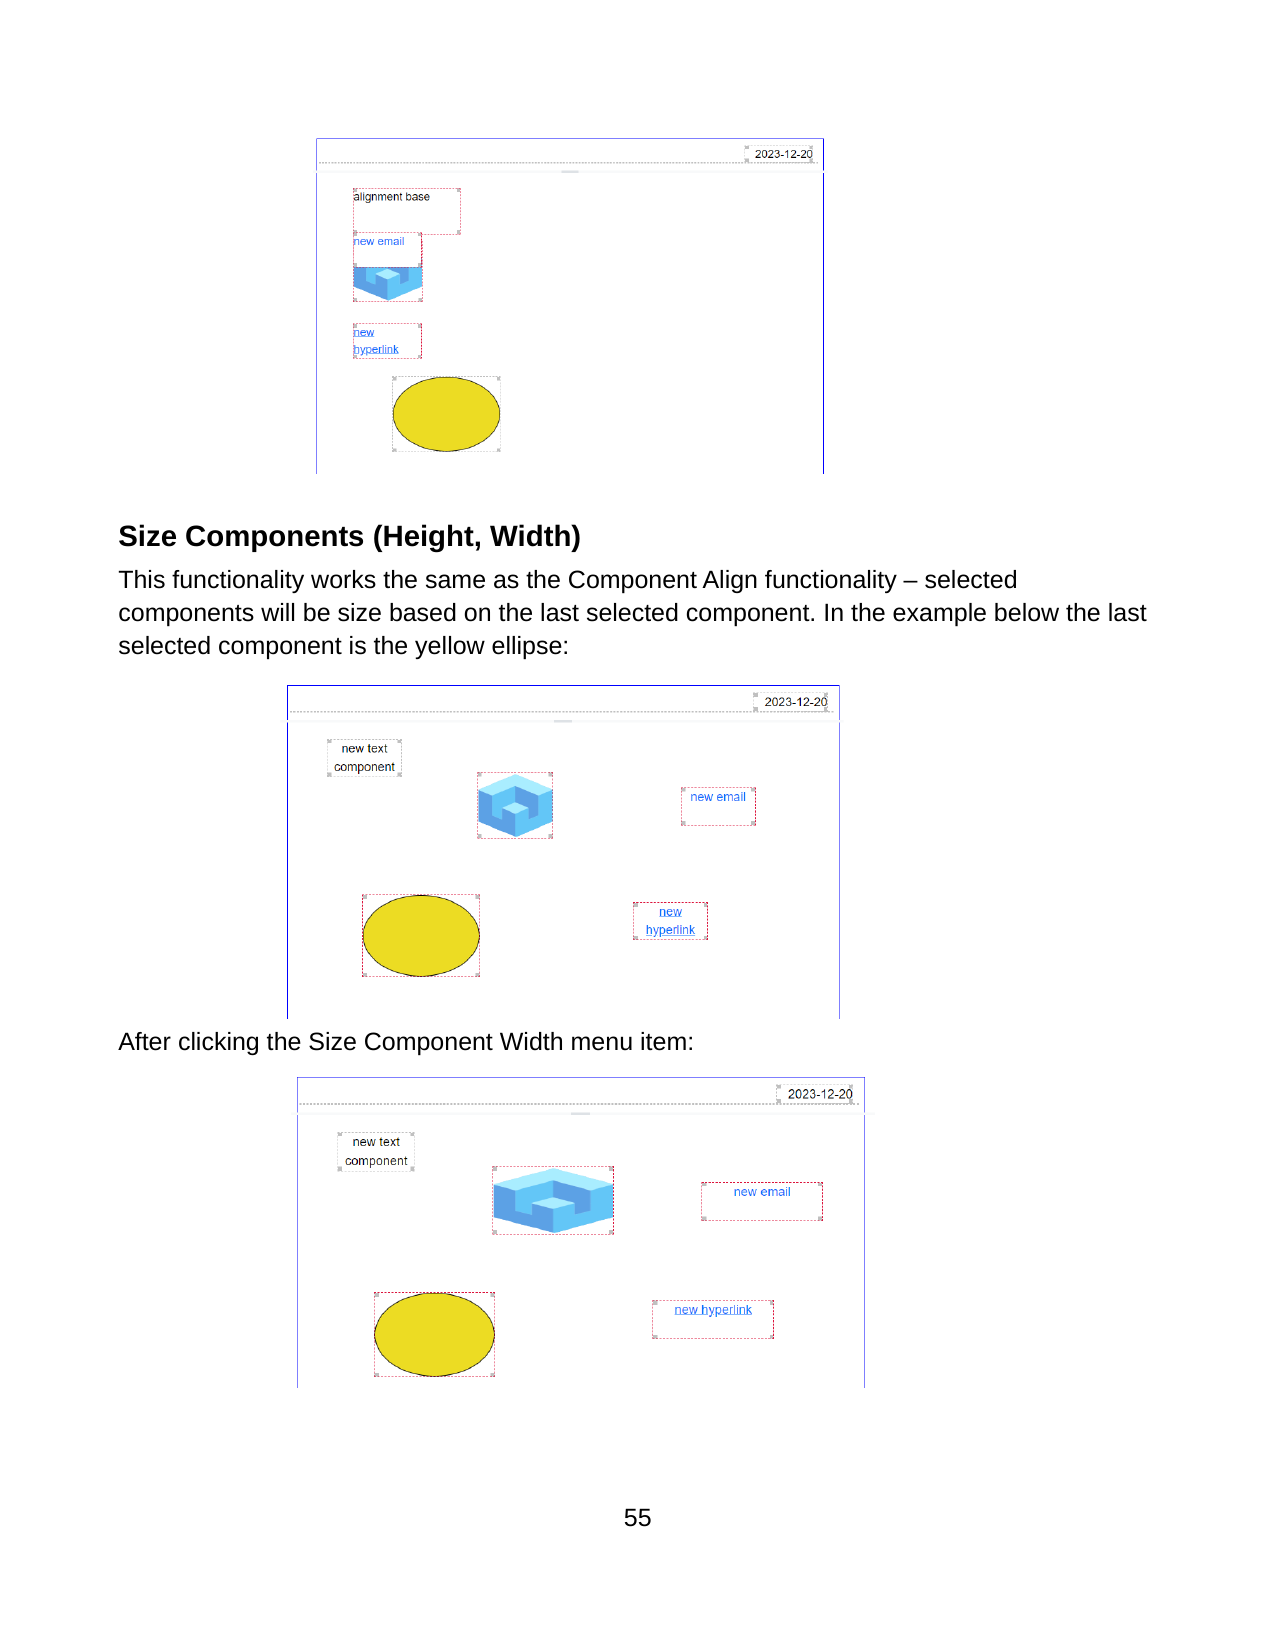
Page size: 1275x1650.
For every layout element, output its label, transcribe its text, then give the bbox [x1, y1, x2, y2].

picture [291, 1070, 875, 1388]
text After clicking the Size Component Width menu item: [118, 1027, 1157, 1056]
subtitle Size Components (Height, Width) [118, 518, 1157, 552]
picture [280, 680, 844, 1019]
picture [313, 135, 828, 480]
text This functionality works the same as the Component Align functionality – selected components will be size based on the last selected component. In the example below the last selected component is the yellow ellipse: [118, 565, 1157, 659]
